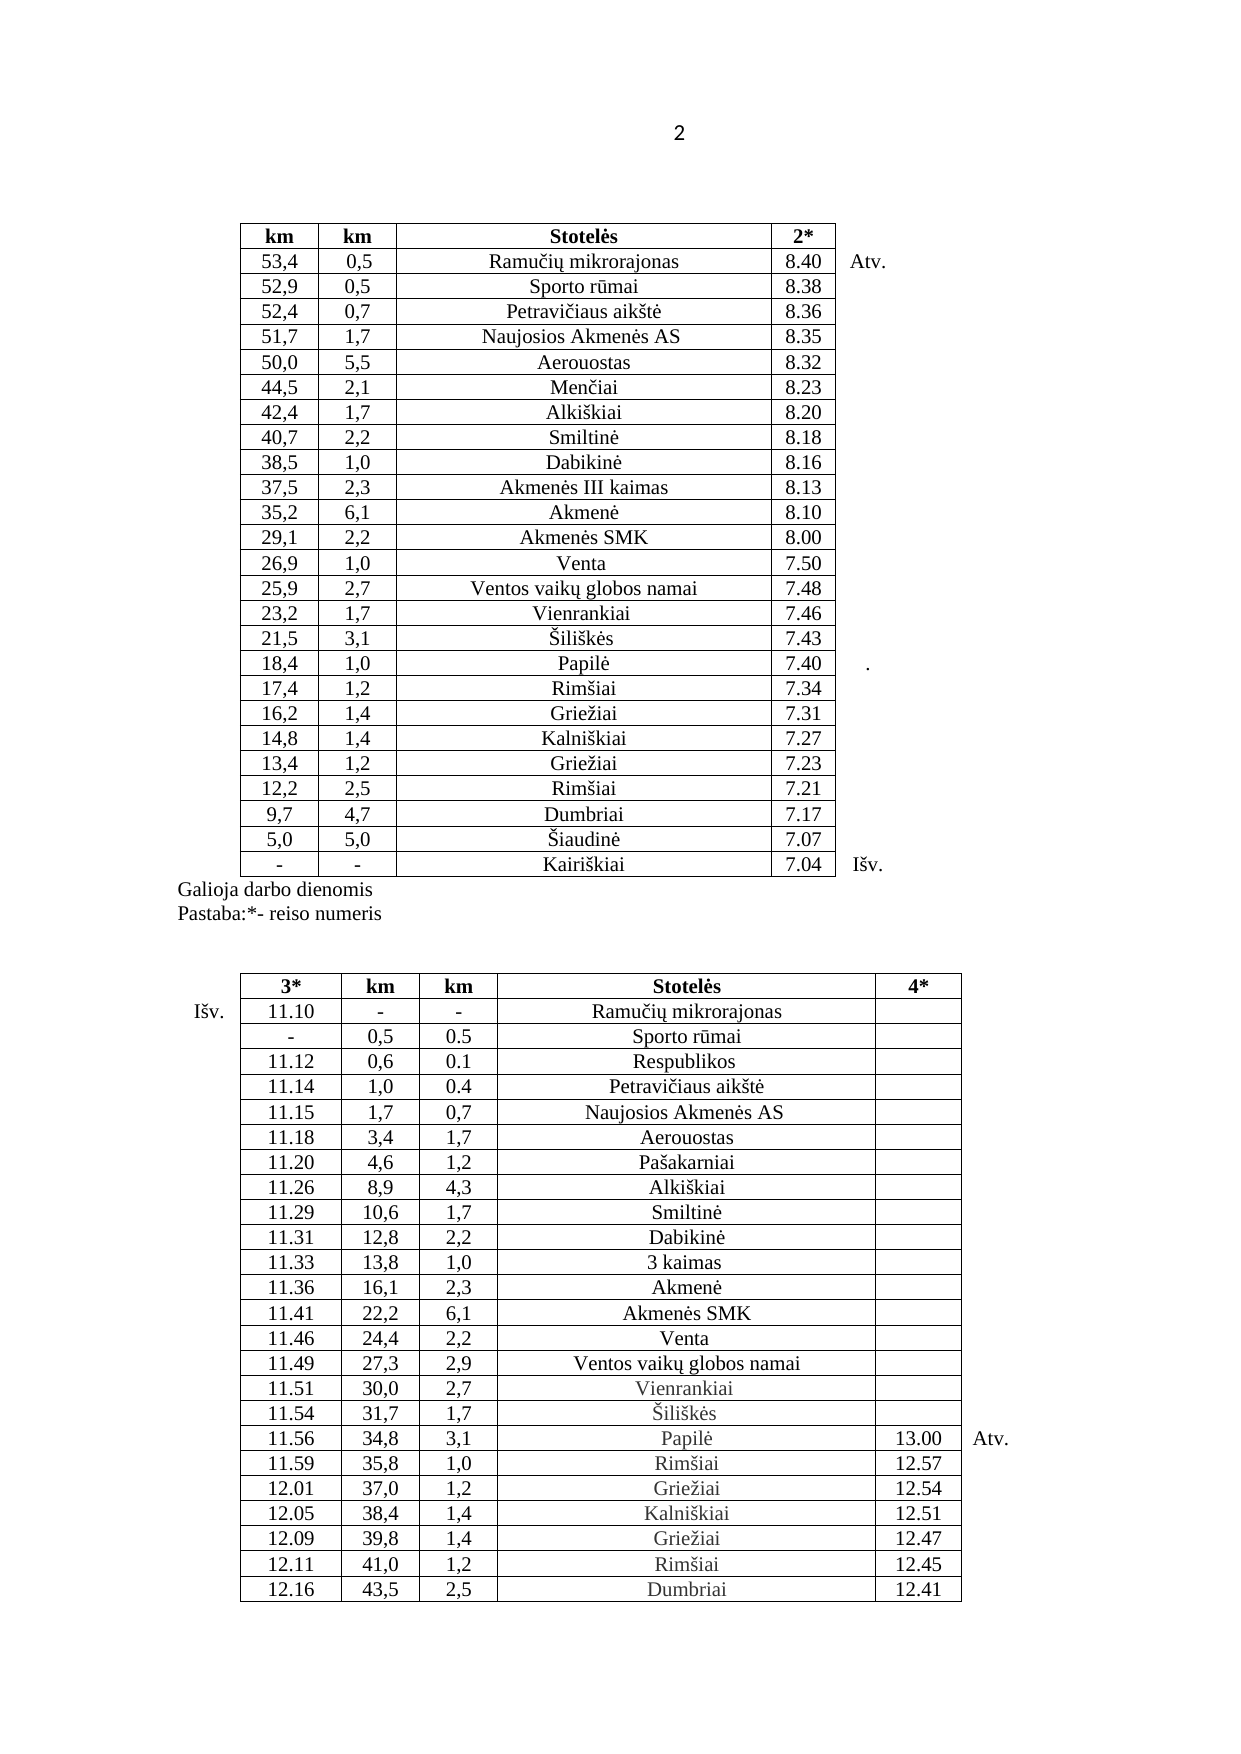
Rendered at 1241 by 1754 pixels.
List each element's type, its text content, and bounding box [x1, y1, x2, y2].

table_cell [178, 1501, 240, 1525]
table_cell [178, 550, 240, 574]
table_cell [962, 1174, 1020, 1199]
table_cell 8.40 [772, 249, 835, 273]
table_cell Rimšiai [498, 1551, 875, 1576]
table_cell Akmenė [397, 500, 771, 524]
table_cell [178, 1577, 240, 1601]
table_cell [178, 676, 240, 700]
table_cell [876, 1200, 961, 1224]
table_cell Akmenės SMK [498, 1300, 875, 1324]
table_cell 0,5 [319, 249, 396, 273]
table_cell 51,7 [241, 325, 318, 348]
table_cell 34,8 [342, 1426, 419, 1450]
table_cell 1,0 [319, 651, 396, 675]
table_cell 0.1 [420, 1049, 497, 1073]
table_cell 0.4 [420, 1075, 497, 1098]
table_cell 11.56 [241, 1426, 341, 1450]
table_cell 5,5 [319, 350, 396, 374]
table_cell 7.50 [772, 550, 835, 574]
table_cell 8.32 [772, 350, 835, 374]
table_cell Šiliškės [498, 1401, 875, 1425]
table_cell 11.31 [241, 1225, 341, 1249]
table_cell [178, 1225, 240, 1249]
table_cell [178, 701, 240, 725]
table_cell [876, 1225, 961, 1249]
table_cell 4,3 [420, 1175, 497, 1199]
table_cell [962, 1325, 1020, 1349]
table_cell [836, 575, 900, 599]
table_cell [178, 1200, 240, 1224]
table_cell 1,4 [319, 701, 396, 725]
table_cell Šiaudinė [397, 827, 771, 851]
table_cell 12,8 [342, 1225, 419, 1249]
table_cell 7.40 [772, 651, 835, 675]
table_cell [962, 1400, 1020, 1425]
table_cell 2,7 [319, 576, 396, 599]
table_cell [876, 1100, 961, 1124]
table_cell - [319, 852, 396, 876]
table_cell 1,7 [420, 1401, 497, 1425]
table_cell Griežiai [498, 1476, 875, 1500]
table_cell 5,0 [319, 827, 396, 851]
table_cell 1,4 [420, 1501, 497, 1525]
table_cell 3 kaimas [498, 1250, 875, 1274]
table_cell 7.27 [772, 726, 835, 750]
table_cell 11.18 [241, 1125, 341, 1149]
table_cell 2,1 [319, 375, 396, 399]
table_cell Smiltinė [498, 1200, 875, 1224]
table_cell 13,8 [342, 1250, 419, 1274]
table_cell 1,0 [319, 450, 396, 474]
table_cell 1,0 [420, 1250, 497, 1274]
table_cell 8,9 [342, 1175, 419, 1199]
table_cell Petravičiaus aikštė [397, 299, 771, 323]
table_cell Akmenės III kaimas [397, 475, 771, 499]
table_header [178, 974, 240, 998]
table_cell 0,7 [319, 299, 396, 323]
table_cell [876, 1049, 961, 1073]
table_cell [962, 1525, 1020, 1550]
table_cell Dumbriai [397, 801, 771, 826]
table_cell 11.49 [241, 1351, 341, 1375]
table_cell [178, 500, 240, 524]
table_cell [962, 1274, 1020, 1299]
table_cell 3,1 [319, 626, 396, 650]
table_cell 7.21 [772, 776, 835, 800]
table_header [178, 224, 240, 248]
table_cell [178, 1125, 240, 1149]
table_cell 12.01 [241, 1476, 341, 1500]
table_cell Rimšiai [397, 776, 771, 800]
table_cell [962, 1199, 1020, 1224]
table_cell [178, 1049, 240, 1073]
table_cell 37,0 [342, 1476, 419, 1500]
table_cell 7.48 [772, 576, 835, 599]
table_cell 3,4 [342, 1125, 419, 1149]
table_cell Pašakarniai [498, 1150, 875, 1174]
table_cell [962, 1450, 1020, 1475]
table_cell 7.46 [772, 601, 835, 625]
table_cell . [836, 650, 900, 675]
table_cell [836, 424, 900, 449]
table_cell [178, 1426, 240, 1450]
table_cell 31,7 [342, 1401, 419, 1425]
table_cell 12.16 [241, 1577, 341, 1601]
table_header km [319, 224, 396, 248]
table_cell [178, 375, 240, 399]
table_cell Venta [498, 1326, 875, 1349]
table_cell [836, 750, 900, 775]
table_cell 35,8 [342, 1451, 419, 1475]
table_cell 5,0 [241, 827, 318, 851]
table_cell 11.33 [241, 1250, 341, 1274]
table_cell 8.20 [772, 400, 835, 424]
table_cell Ramučių mikrorajonas [397, 249, 771, 273]
table_cell - [241, 1024, 341, 1048]
table_cell Sporto rūmai [397, 274, 771, 298]
table_cell 26,9 [241, 550, 318, 574]
table_cell [178, 1175, 240, 1199]
table_cell [962, 1375, 1020, 1400]
table_cell [836, 273, 900, 298]
table_cell 38,4 [342, 1501, 419, 1525]
table_header 2* [772, 224, 835, 248]
table_cell 1,0 [342, 1075, 419, 1098]
table_cell [178, 325, 240, 348]
table_cell 25,9 [241, 576, 318, 599]
table_cell 11.36 [241, 1275, 341, 1299]
table_cell Akmenės SMK [397, 525, 771, 549]
table_cell Smiltinė [397, 425, 771, 449]
table_cell [178, 1476, 240, 1500]
table_cell 2,2 [319, 525, 396, 549]
table_cell [178, 1100, 240, 1124]
table_cell 12.54 [876, 1476, 961, 1500]
table_cell [876, 1351, 961, 1375]
table_cell 9,7 [241, 801, 318, 826]
table_cell 42,4 [241, 400, 318, 424]
table_cell 13,4 [241, 751, 318, 775]
table_cell 1,7 [420, 1125, 497, 1149]
table_cell 11.10 [241, 999, 341, 1023]
table_cell [836, 800, 900, 826]
text Pastaba:*- reiso numeris [177, 901, 1181, 925]
table_cell [178, 651, 240, 675]
table_cell 7.07 [772, 827, 835, 851]
table_cell [178, 751, 240, 775]
table_cell 12.45 [876, 1551, 961, 1576]
table_cell 2,7 [420, 1376, 497, 1400]
table_cell 11.26 [241, 1175, 341, 1199]
table_header km [420, 974, 497, 998]
table_cell [178, 425, 240, 449]
table_cell 2,2 [420, 1225, 497, 1249]
table_cell 3,1 [420, 1426, 497, 1450]
table_cell 0,5 [319, 274, 396, 298]
table_cell [876, 1376, 961, 1400]
table_cell 8.00 [772, 525, 835, 549]
table_cell 4,6 [342, 1150, 419, 1174]
table_cell 1,7 [319, 601, 396, 625]
table_cell [178, 249, 240, 273]
table_cell Akmenė [498, 1275, 875, 1299]
table_cell 2,2 [420, 1326, 497, 1349]
table_cell 35,2 [241, 500, 318, 524]
table_cell Naujosios Akmenės AS [397, 325, 771, 348]
table_cell Dabikinė [397, 450, 771, 474]
table_cell 4,7 [319, 801, 396, 826]
table_cell [178, 626, 240, 650]
table_cell 11.41 [241, 1300, 341, 1324]
table_cell Rimšiai [498, 1451, 875, 1475]
table_cell 7.34 [772, 676, 835, 700]
table_cell [178, 475, 240, 499]
table_cell Kalniškiai [397, 726, 771, 750]
table_cell 12.57 [876, 1451, 961, 1475]
table_cell [962, 1048, 1020, 1073]
table_cell 11.15 [241, 1100, 341, 1124]
table_cell [962, 1074, 1020, 1098]
table_cell 14,8 [241, 726, 318, 750]
table_cell 1,4 [319, 726, 396, 750]
table_cell 11.12 [241, 1049, 341, 1073]
table_cell 50,0 [241, 350, 318, 374]
table_cell [836, 374, 900, 399]
table_cell [876, 1300, 961, 1324]
table_header [836, 223, 900, 248]
table_cell 7.43 [772, 626, 835, 650]
table_cell 8.36 [772, 299, 835, 323]
table_cell Ventos vaikų globos namai [397, 576, 771, 599]
table_cell [836, 600, 900, 625]
table_cell 27,3 [342, 1351, 419, 1375]
table_cell 8.13 [772, 475, 835, 499]
table_cell [178, 827, 240, 851]
table_cell 6,1 [319, 500, 396, 524]
table_cell 7.31 [772, 701, 835, 725]
table_cell [178, 1526, 240, 1550]
table_cell 0.5 [420, 1024, 497, 1048]
table_cell [962, 1350, 1020, 1375]
table_cell 8.35 [772, 325, 835, 348]
table_cell 1,7 [319, 325, 396, 348]
table_cell [836, 324, 900, 348]
table_cell 13.00 [876, 1426, 961, 1450]
table_cell [876, 1275, 961, 1299]
table_cell [962, 1149, 1020, 1174]
table_cell 8.38 [772, 274, 835, 298]
table_cell [178, 1075, 240, 1098]
table_cell 41,0 [342, 1551, 419, 1576]
table_cell - [420, 999, 497, 1023]
table_cell 44,5 [241, 375, 318, 399]
table_cell Ventos vaikų globos namai [498, 1351, 875, 1375]
table_cell [836, 349, 900, 374]
table_cell [836, 775, 900, 800]
table_cell Vienrankiai [397, 601, 771, 625]
table_header 4* [876, 974, 961, 998]
table_cell [962, 1249, 1020, 1274]
table_cell 2,2 [319, 425, 396, 449]
table_cell [836, 298, 900, 323]
table_cell [178, 1376, 240, 1400]
table_cell [836, 474, 900, 499]
table_cell Papilė [498, 1426, 875, 1450]
table_cell Išv. [836, 851, 900, 876]
table_cell 7.23 [772, 751, 835, 775]
table_cell Atv. [836, 248, 900, 273]
table_cell 1,7 [342, 1100, 419, 1124]
table_cell 12.47 [876, 1526, 961, 1550]
table_cell [178, 1150, 240, 1174]
table_cell Griežiai [397, 701, 771, 725]
table_cell 53,4 [241, 249, 318, 273]
table_cell 0,5 [342, 1024, 419, 1048]
table_cell [178, 350, 240, 374]
table_cell [876, 1125, 961, 1149]
table_header km [342, 974, 419, 998]
table_cell 6,1 [420, 1300, 497, 1324]
table_cell [178, 776, 240, 800]
table_cell [836, 549, 900, 574]
table_cell [876, 1250, 961, 1274]
table_cell 10,6 [342, 1200, 419, 1224]
table_header km [241, 224, 318, 248]
table_cell 1,2 [319, 751, 396, 775]
table_cell Kalniškiai [498, 1501, 875, 1525]
table_cell [836, 625, 900, 650]
table_cell 12.11 [241, 1551, 341, 1576]
table_cell [962, 998, 1020, 1023]
table_cell Ramučių mikrorajonas [498, 999, 875, 1023]
table_cell [178, 299, 240, 323]
table_cell 29,1 [241, 525, 318, 549]
table_cell [836, 399, 900, 424]
table_cell Respublikos [498, 1049, 875, 1073]
table_cell - [342, 999, 419, 1023]
table_cell 8.16 [772, 450, 835, 474]
table_cell [178, 576, 240, 599]
table_cell Šiliškės [397, 626, 771, 650]
table_cell 12.51 [876, 1501, 961, 1525]
table_cell 2,9 [420, 1351, 497, 1375]
table_cell 7.04 [772, 852, 835, 876]
table_cell [178, 1351, 240, 1375]
table_cell Sporto rūmai [498, 1024, 875, 1048]
table_cell 11.29 [241, 1200, 341, 1224]
table_cell [836, 449, 900, 474]
table_cell Dabikinė [498, 1225, 875, 1249]
table_cell 52,4 [241, 299, 318, 323]
table_cell [178, 450, 240, 474]
table_cell 21,5 [241, 626, 318, 650]
table_cell Papilė [397, 651, 771, 675]
table_cell Petravičiaus aikštė [498, 1075, 875, 1098]
table_header Stotelės [498, 974, 875, 998]
table_cell [178, 1250, 240, 1274]
table_cell 16,1 [342, 1275, 419, 1299]
table_cell [178, 1300, 240, 1324]
table_cell [962, 1550, 1020, 1576]
table_cell [178, 1551, 240, 1576]
table_cell [178, 400, 240, 424]
table_cell [178, 1024, 240, 1048]
table_cell Rimšiai [397, 676, 771, 700]
table_cell Menčiai [397, 375, 771, 399]
table_cell 1,2 [319, 676, 396, 700]
table_cell 1,2 [420, 1150, 497, 1174]
table_cell 40,7 [241, 425, 318, 449]
table_cell [876, 1401, 961, 1425]
table_cell 2,3 [319, 475, 396, 499]
table_cell [836, 725, 900, 750]
table_cell 8.10 [772, 500, 835, 524]
table_cell 43,5 [342, 1577, 419, 1601]
table_cell [836, 499, 900, 524]
table_cell [178, 1451, 240, 1475]
table_cell 52,9 [241, 274, 318, 298]
table_cell 0,7 [420, 1100, 497, 1124]
table_cell Dumbriai [498, 1577, 875, 1601]
table_cell 2,3 [420, 1275, 497, 1299]
table_cell Atv. [962, 1425, 1020, 1450]
table_cell 2,5 [420, 1577, 497, 1601]
table_cell 37,5 [241, 475, 318, 499]
table_cell [876, 1326, 961, 1349]
table_cell 2,5 [319, 776, 396, 800]
table_cell 1,7 [319, 400, 396, 424]
table_cell 1,7 [420, 1200, 497, 1224]
table_cell [178, 726, 240, 750]
table_cell Aerouostas [498, 1125, 875, 1149]
table_cell 12.09 [241, 1526, 341, 1550]
table_cell [178, 1401, 240, 1425]
table_cell 1,4 [420, 1526, 497, 1550]
table_cell [876, 1075, 961, 1098]
table_cell [836, 700, 900, 725]
table_cell 11.14 [241, 1075, 341, 1098]
table_cell [178, 852, 240, 876]
table_cell 11.59 [241, 1451, 341, 1475]
table_cell [962, 1023, 1020, 1048]
table_cell 8.18 [772, 425, 835, 449]
table_cell Venta [397, 550, 771, 574]
table_cell [962, 1099, 1020, 1124]
table_cell 7.17 [772, 801, 835, 826]
table_cell [876, 1024, 961, 1048]
table_header 3* [241, 974, 341, 998]
table_cell Alkiškiai [397, 400, 771, 424]
table_cell 30,0 [342, 1376, 419, 1400]
table_header Stotelės [397, 224, 771, 248]
table_cell 12.05 [241, 1501, 341, 1525]
table_cell 8.23 [772, 375, 835, 399]
table_cell - [241, 852, 318, 876]
table_cell Griežiai [397, 751, 771, 775]
table_cell [962, 1576, 1020, 1601]
table_cell 11.20 [241, 1150, 341, 1174]
table_cell [178, 1275, 240, 1299]
table_cell 1,2 [420, 1476, 497, 1500]
table_cell 0,6 [342, 1049, 419, 1073]
table_cell 1,0 [420, 1451, 497, 1475]
table_cell [962, 1299, 1020, 1324]
table_cell [836, 524, 900, 549]
table_cell 17,4 [241, 676, 318, 700]
table_cell Naujosios Akmenės AS [498, 1100, 875, 1124]
table_cell Alkiškiai [498, 1175, 875, 1199]
table_cell 16,2 [241, 701, 318, 725]
table_cell [876, 1150, 961, 1174]
table_cell [962, 1500, 1020, 1525]
table_cell 18,4 [241, 651, 318, 675]
table_cell 39,8 [342, 1526, 419, 1550]
table_cell [836, 675, 900, 700]
table_cell [178, 601, 240, 625]
table_cell 12.41 [876, 1577, 961, 1601]
table_cell Išv. [178, 999, 240, 1023]
table_cell 11.51 [241, 1376, 341, 1400]
table_cell [876, 999, 961, 1023]
table_cell 1,2 [420, 1551, 497, 1576]
table_cell Aerouostas [397, 350, 771, 374]
table_cell 11.46 [241, 1326, 341, 1349]
table_header [962, 973, 1020, 998]
table_cell [178, 801, 240, 826]
table_cell [876, 1175, 961, 1199]
table_cell Griežiai [498, 1526, 875, 1550]
table_cell 22,2 [342, 1300, 419, 1324]
table_cell 23,2 [241, 601, 318, 625]
table_cell 12,2 [241, 776, 318, 800]
table_cell 24,4 [342, 1326, 419, 1349]
table_cell [178, 525, 240, 549]
table_cell [962, 1224, 1020, 1249]
text Galioja darbo dienomis [177, 877, 1181, 901]
table_cell 1,0 [319, 550, 396, 574]
table_cell 38,5 [241, 450, 318, 474]
table_cell [962, 1475, 1020, 1500]
table_cell [178, 274, 240, 298]
table_cell [836, 826, 900, 851]
table_cell [178, 1326, 240, 1349]
table_cell Vienrankiai [498, 1376, 875, 1400]
table_cell Kairiškiai [397, 852, 771, 876]
table_cell [962, 1124, 1020, 1149]
table_cell 11.54 [241, 1401, 341, 1425]
